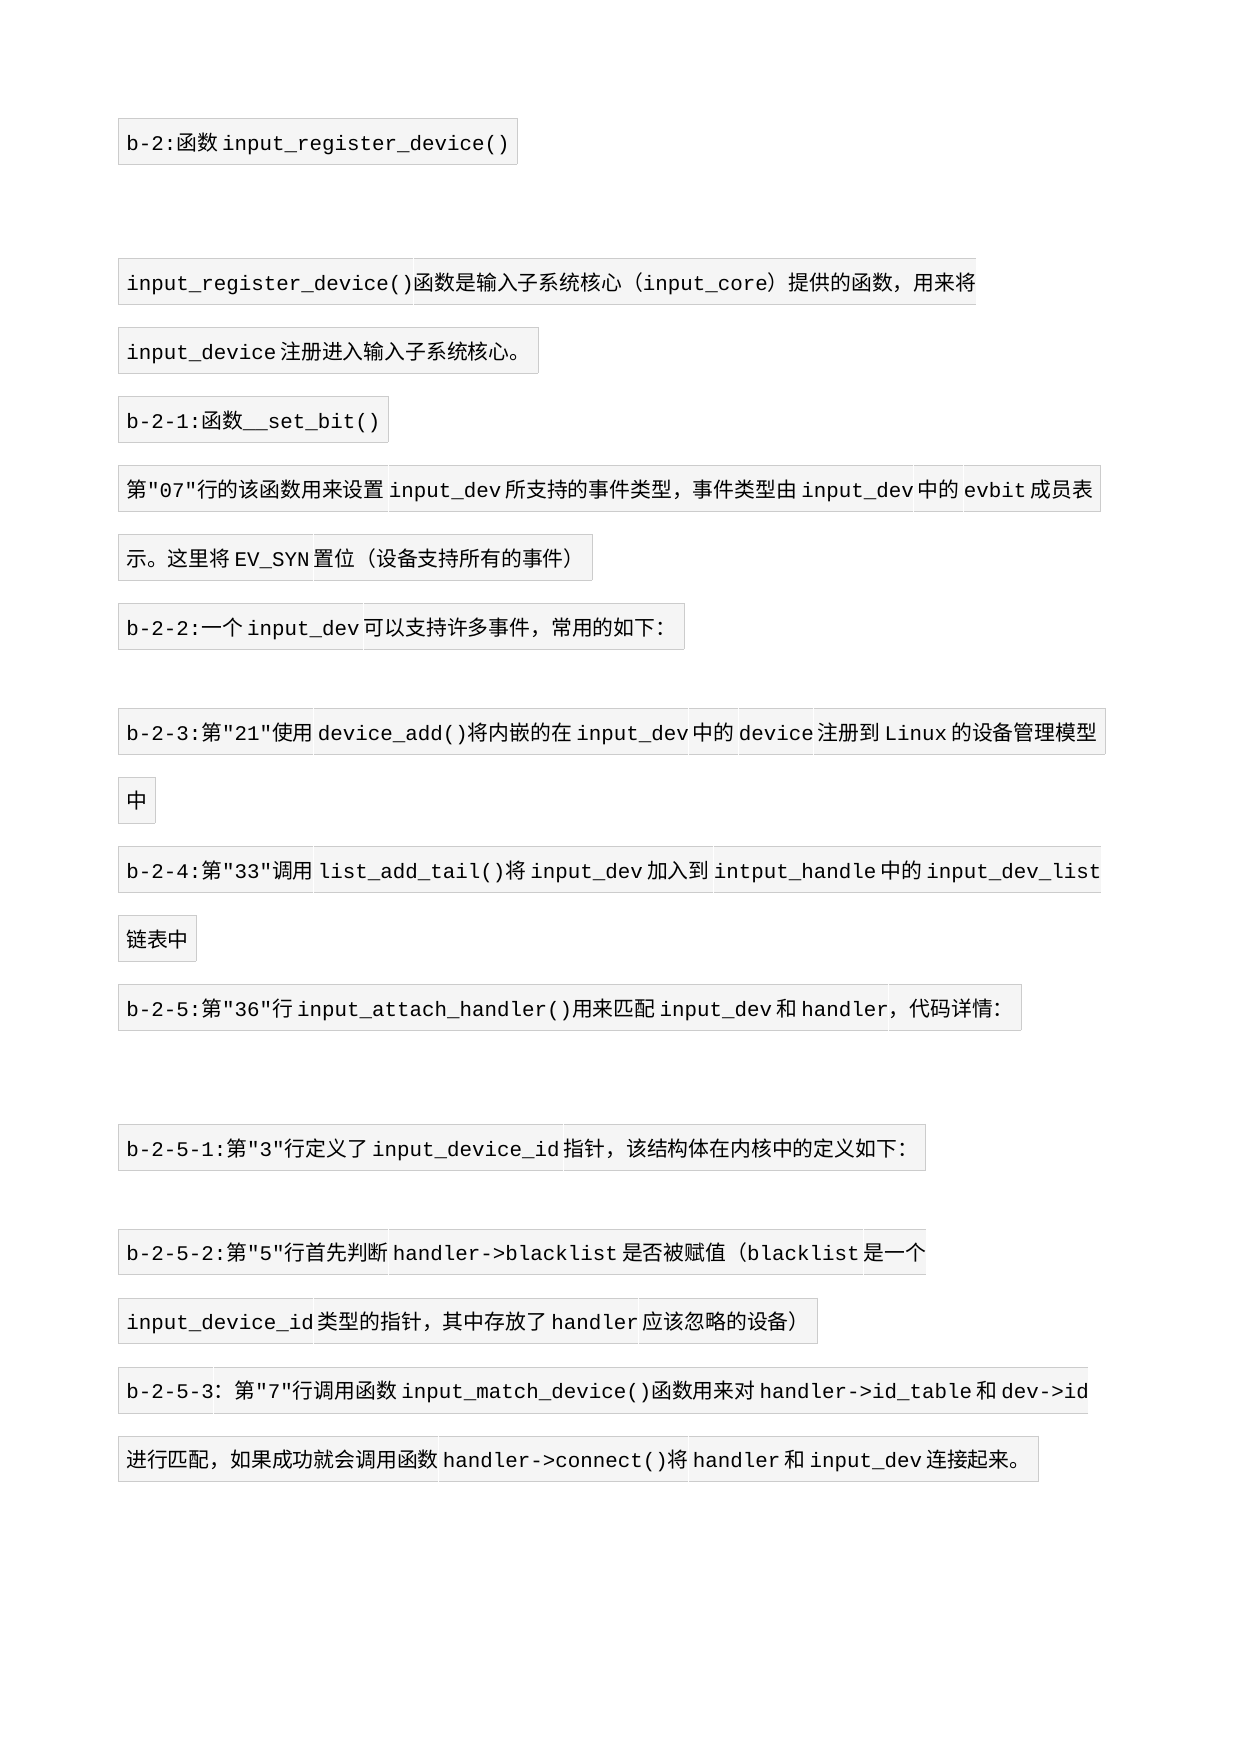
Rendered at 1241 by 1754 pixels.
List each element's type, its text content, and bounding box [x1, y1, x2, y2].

text b-2-1:函数__set_bit() [119, 397, 388, 442]
text b-2-4:第"33"调用list_add_tail()将input_dev加入到intput_handle中的input_dev_list链表中 [118, 846, 1122, 961]
text input_register_device()函数是输入子系统核心（input_core）提供的函数，用来将input_device注册进入输入子系统核心。 [118, 258, 1122, 373]
text b-2-5:第"36"行input_attach_handler()用来匹配input_dev和handler，代码详情： [119, 985, 1021, 1030]
text b-2:函数input_register_device() [119, 119, 517, 164]
text [518, 118, 1122, 164]
text 第"07"行的该函数用来设置input_dev所支持的事件类型，事件类型由input_dev中的evbit成员表示。这里将EV_SYN置位（设备支持所有的事件） [118, 465, 1122, 580]
text [926, 1124, 1122, 1170]
text b-2-2:一个input_dev可以支持许多事件，常用的如下： [119, 604, 684, 649]
text [685, 603, 1122, 649]
text [389, 396, 1122, 442]
text b-2-5-3：第"7"行调用函数input_match_device()函数用来对handler->id_table和dev->id进行匹配，如果成功就会调用函数handler->connect()将handler和input_dev连接起来。 [118, 1367, 1122, 1482]
text b-2-3:第"21"使用device_add()将内嵌的在input_dev中的device注册到Linux的设备管理模型中 [118, 708, 1122, 823]
text b-2-5-1:第"3"行定义了input_device_id指针，该结构体在内核中的定义如下： [119, 1125, 925, 1170]
text [1022, 984, 1122, 1030]
text b-2-5-2:第"5"行首先判断handler->blacklist是否被赋值（blacklist是一个input_device_id类型的指针，其中存放了handler应该忽略的设备） [118, 1228, 1122, 1343]
